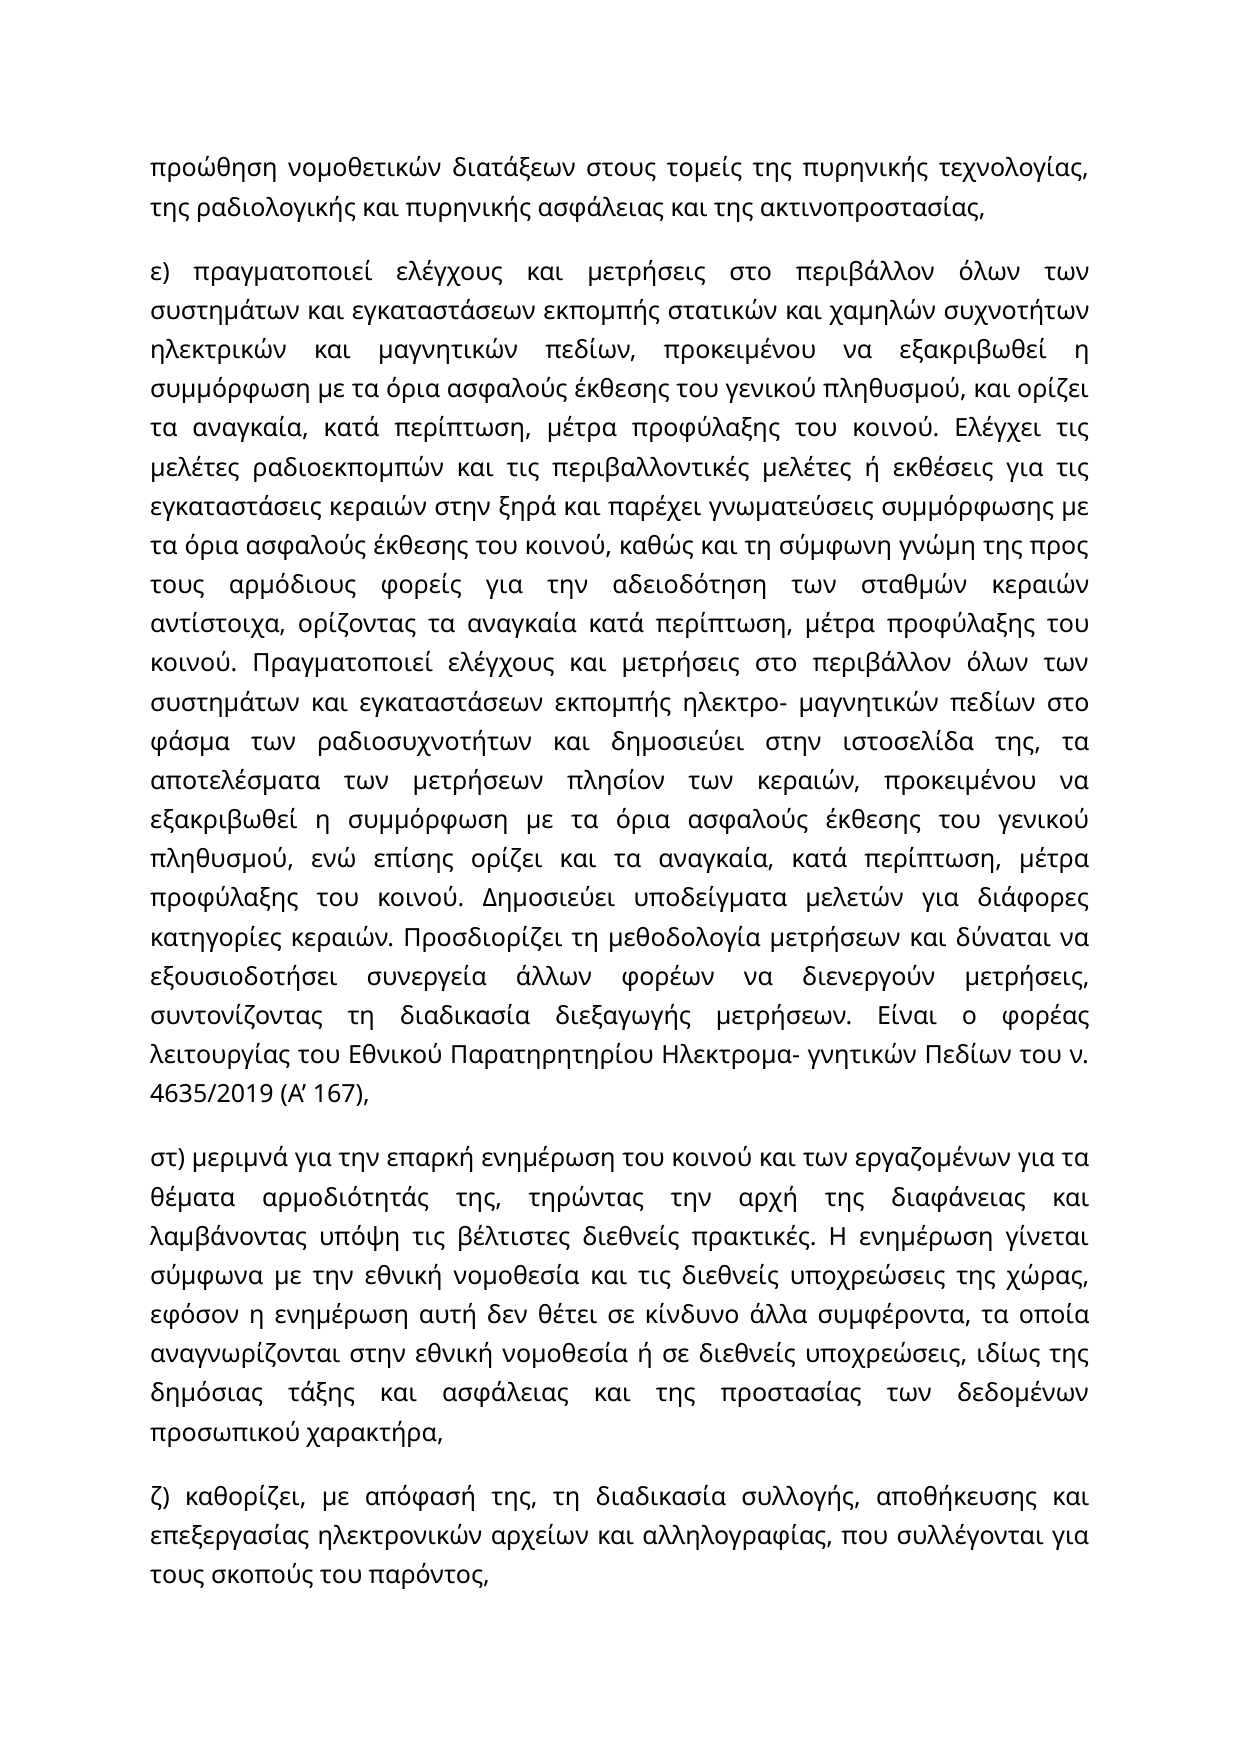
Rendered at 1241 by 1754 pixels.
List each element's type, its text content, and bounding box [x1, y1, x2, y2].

text στ) μεριμνά για την επαρκή ενημέρωση του κοινού και των εργαζομένων για τα θέματα αρμοδιότητάς της, τηρώντας την αρχή της διαφάνειας και λαμβάνοντας υπόψη τις βέλτιστες διεθνείς πρακτικές. Η ενημέρωση γίνεται σύμφωνα με την εθνική νομοθεσία και τις διεθνείς υποχρεώσεις της χώρας, εφόσον η ενημέρωση αυτή δεν θέτει σε κίνδυνο άλλα συμφέροντα, τα οποία αναγνωρίζονται στην εθνική νομοθεσία ή σε διεθνείς υποχρεώσεις, ιδίως της δημόσιας τάξης και ασφάλειας και της προστασίας των δεδομένων προσωπικού χαρακτήρα, [150, 1140, 1090, 1448]
text ε) πραγματοποιεί ελέγχους και μετρήσεις στο περιβάλλον όλων των συστημάτων και εγκαταστάσεων εκπομπής στατικών και χαμηλών συχνοτήτων ηλεκτρικών και μαγνητικών πεδίων, προκειμένου να εξακριβωθεί η συμμόρφωση με τα όρια ασφαλούς έκθεσης του γενικού πληθυσμού, και ορίζει τα αναγκαία, κατά περίπτωση, μέτρα προφύλαξης του κοινού. Ελέγχει τις μελέτες ραδιοεκπομπών και τις περιβαλλοντικές μελέτες ή εκθέσεις για τις εγκαταστάσεις κεραιών στην ξηρά και παρέχει γνωματεύσεις συμμόρφωσης με τα όρια ασφαλούς έκθεσης του κοινού, καθώς και τη σύμφωνη γνώμη της προς τους αρμόδιους φορείς για την αδειοδότηση των σταθμών κεραιών αντίστοιχα, ορίζοντας τα αναγκαία κατά περίπτωση, μέτρα προφύλαξης του κοινού. Πραγματοποιεί ελέγχους και μετρήσεις στο περιβάλλον όλων των συστημάτων και εγκαταστάσεων εκπομπής ηλεκτρο- μαγνητικών πεδίων στο φάσμα των ραδιοσυχνοτήτων και δημοσιεύει στην ιστοσελίδα της, τα αποτελέσματα των μετρήσεων πλησίον των κεραιών, προκειμένου να εξακριβωθεί η συμμόρφωση με τα όρια ασφαλούς έκθεσης του γενικού πληθυσμού, ενώ επίσης ορίζει και τα αναγκαία, κατά περίπτωση, μέτρα προφύλαξης του κοινού. Δημοσιεύει υποδείγματα μελετών για διάφορες κατηγορίες κεραιών. Προσδιορίζει τη μεθοδολογία μετρήσεων και δύναται να εξουσιοδοτήσει συνεργεία άλλων φορέων να διενεργούν μετρήσεις, συντονίζοντας τη διαδικασία διεξαγωγής μετρήσεων. Είναι ο φορέας λειτουργίας του Εθνικού Παρατηρητηρίου Ηλεκτρομα- γνητικών Πεδίων του ν. 4635/2019 (Α’ 167), [150, 253, 1090, 1110]
text προώθηση νομοθετικών διατάξεων στους τομείς της πυρηνικής τεχνολογίας, της ραδιολογικής και πυρηνικής ασφάλειας και της ακτινοπροστασίας, [150, 150, 1090, 223]
text ζ) καθορίζει, με απόφασή της, τη διαδικασία συλλογής, αποθήκευσης και επεξεργασίας ηλεκτρονικών αρχείων και αλληλογραφίας, που συλλέγονται για τους σκοπούς του παρόντος, [150, 1478, 1090, 1591]
